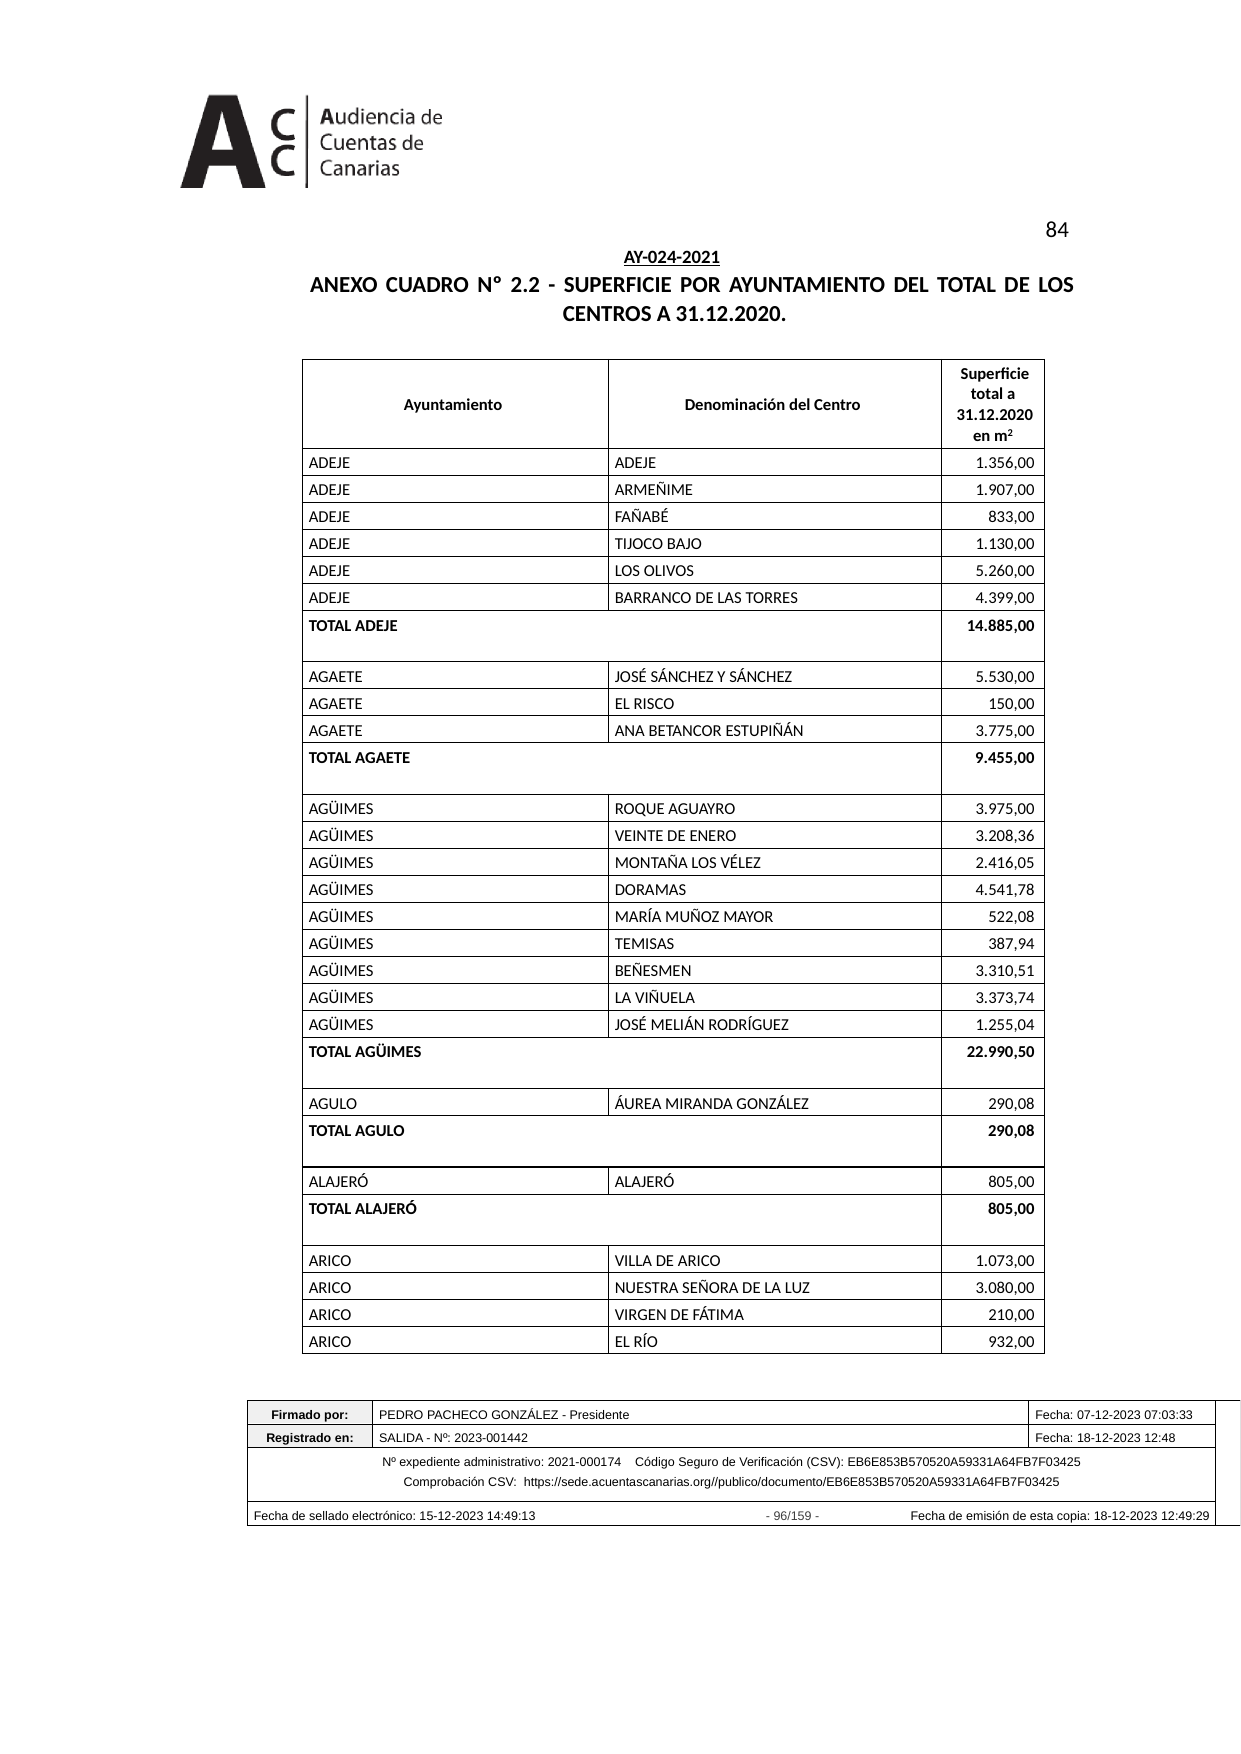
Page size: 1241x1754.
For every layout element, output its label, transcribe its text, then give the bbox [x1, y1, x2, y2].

table_cell EL RISCO [609, 689, 941, 715]
table_cell 290,08 [942, 1116, 1044, 1166]
table_cell TOTAL AGÜIMES [303, 1038, 608, 1088]
table_cell AGÜIMES [303, 849, 608, 875]
table_cell ADEJE [303, 530, 608, 556]
table_cell 1.907,00 [942, 476, 1044, 502]
table_cell 14.885,00 [942, 611, 1044, 661]
text 84 [247, 216, 1074, 243]
table_cell EL RÍO [609, 1327, 941, 1353]
table_cell ARICO [303, 1300, 608, 1326]
table_cell TIJOCO BAJO [609, 530, 941, 556]
table_cell AGÜIMES [303, 957, 608, 983]
table_cell ADEJE [303, 449, 608, 475]
table_cell ADEJE [303, 503, 608, 529]
table_cell AGÜIMES [303, 822, 608, 848]
table_cell 932,00 [942, 1327, 1044, 1353]
table_cell 833,00 [942, 503, 1044, 529]
table_cell 9.455,00 [942, 743, 1044, 793]
table_cell 3.208,36 [942, 822, 1044, 848]
table_cell AGÜIMES [303, 1011, 608, 1037]
table_cell ADEJE [609, 449, 941, 475]
table_cell [608, 1116, 941, 1166]
table_cell BARRANCO DE LAS TORRES [609, 584, 941, 610]
table_cell TOTAL ADEJE [303, 611, 608, 661]
table_cell VEINTE DE ENERO [609, 822, 941, 848]
table_cell TOTAL AGULO [303, 1116, 608, 1166]
table_cell 1.073,00 [942, 1246, 1044, 1272]
table_cell 5.260,00 [942, 557, 1044, 583]
table_cell AGAETE [303, 689, 608, 715]
table_cell ARICO [303, 1273, 608, 1299]
table_cell AGÜIMES [303, 876, 608, 902]
table_cell 522,08 [942, 903, 1044, 929]
table_cell TOTAL ALAJERÓ [303, 1195, 608, 1245]
subtitle AY-024-2021 [261, 245, 1087, 268]
table_cell 4.399,00 [942, 584, 1044, 610]
table_cell [608, 743, 941, 793]
table_cell [608, 1195, 941, 1245]
table_cell 387,94 [942, 930, 1044, 956]
table_cell AGAETE [303, 716, 608, 742]
table_cell AGULO [303, 1089, 608, 1115]
table_cell 805,00 [942, 1168, 1044, 1194]
table_cell [608, 1038, 941, 1088]
table_cell FAÑABÉ [609, 503, 941, 529]
table_cell ARMEÑIME [609, 476, 941, 502]
table_cell MONTAÑA LOS VÉLEZ [609, 849, 941, 875]
table_cell LOS OLIVOS [609, 557, 941, 583]
table_cell TEMISAS [609, 930, 941, 956]
table_cell 3.310,51 [942, 957, 1044, 983]
text ANEXO CUADRO Nº 2.2 - SUPERFICIE POR AYUNTAMIENTO DEL TOTAL DE LOS CENTROS A 31.12.2020. [310, 270, 1074, 327]
table_header Superficie total a 31.12.2020 en m2 [942, 360, 1044, 448]
table_cell VIRGEN DE FÁTIMA [609, 1300, 941, 1326]
table_cell 3.975,00 [942, 795, 1044, 821]
table_cell 3.373,74 [942, 984, 1044, 1010]
table_cell 22.990,50 [942, 1038, 1044, 1088]
table_cell 5.530,00 [942, 662, 1044, 688]
table_cell NUESTRA SEÑORA DE LA LUZ [609, 1273, 941, 1299]
table_cell TOTAL AGAETE [303, 743, 608, 793]
table_cell AGÜIMES [303, 903, 608, 929]
table_cell 150,00 [942, 689, 1044, 715]
table_cell AGÜIMES [303, 795, 608, 821]
table_cell ADEJE [303, 476, 608, 502]
table_cell 1.356,00 [942, 449, 1044, 475]
table_cell 2.416,05 [942, 849, 1044, 875]
table_cell AGÜIMES [303, 930, 608, 956]
table_cell ADEJE [303, 584, 608, 610]
table_cell ADEJE [303, 557, 608, 583]
table_cell MARÍA MUÑOZ MAYOR [609, 903, 941, 929]
table_cell ANA BETANCOR ESTUPIÑÁN [609, 716, 941, 742]
table_cell BEÑESMEN [609, 957, 941, 983]
table_cell ARICO [303, 1327, 608, 1353]
table_cell VILLA DE ARICO [609, 1246, 941, 1272]
table_cell 4.541,78 [942, 876, 1044, 902]
table_cell LA VIÑUELA [609, 984, 941, 1010]
table_cell ALAJERÓ [303, 1168, 608, 1194]
table_cell ALAJERÓ [609, 1168, 941, 1194]
table_cell JOSÉ SÁNCHEZ Y SÁNCHEZ [609, 662, 941, 688]
table_cell ROQUE AGUAYRO [609, 795, 941, 821]
table_cell AGÜIMES [303, 984, 608, 1010]
table_header Denominación del Centro [609, 360, 941, 448]
table_cell ÁUREA MIRANDA GONZÁLEZ [609, 1089, 941, 1115]
table_cell 805,00 [942, 1195, 1044, 1245]
table_cell 210,00 [942, 1300, 1044, 1326]
table_header Ayuntamiento [303, 360, 608, 448]
table_cell AGAETE [303, 662, 608, 688]
table_cell [608, 611, 941, 661]
table_cell ARICO [303, 1246, 608, 1272]
table_cell 1.130,00 [942, 530, 1044, 556]
table_cell 3.080,00 [942, 1273, 1044, 1299]
table_cell DORAMAS [609, 876, 941, 902]
table_cell 290,08 [942, 1089, 1044, 1115]
table_cell JOSÉ MELIÁN RODRÍGUEZ [609, 1011, 941, 1037]
table_cell 3.775,00 [942, 716, 1044, 742]
table_cell 1.255,04 [942, 1011, 1044, 1037]
